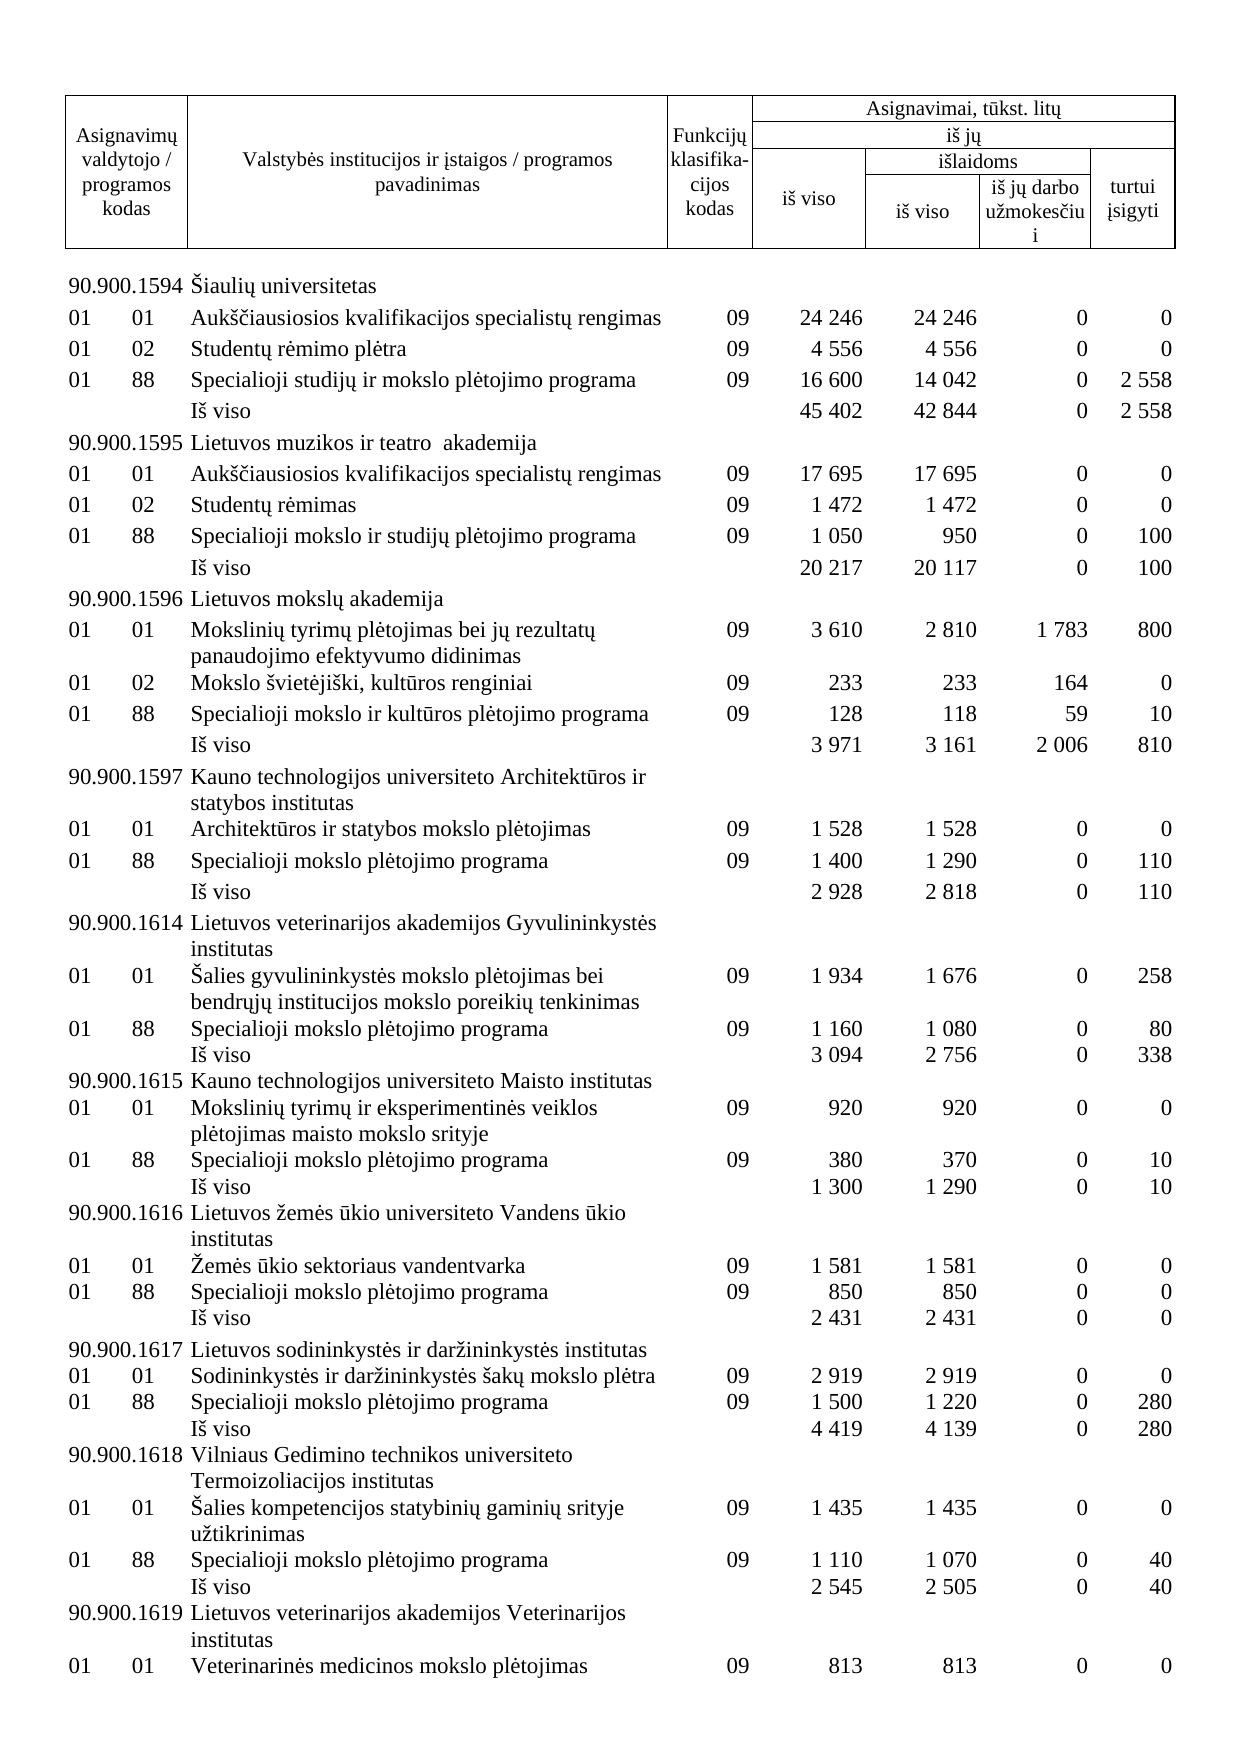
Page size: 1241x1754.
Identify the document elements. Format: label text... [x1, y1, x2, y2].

table_cell 0 [980, 1415, 1091, 1441]
table_cell 1 050 [752, 523, 865, 554]
table_cell Iš viso [188, 1415, 667, 1441]
table_cell 1 676 [865, 962, 980, 1014]
table_cell 0 [980, 1041, 1091, 1067]
table_cell [667, 878, 752, 909]
table_cell 0 [980, 847, 1091, 878]
table_cell [129, 554, 187, 585]
table_cell 0 [1091, 1494, 1175, 1547]
table_cell 4 556 [752, 335, 865, 366]
table_cell 01 [65, 669, 129, 700]
table_cell Lietuvos žemės ūkio universiteto Vandens ūkio institutas [188, 1199, 667, 1252]
table_cell [667, 1573, 752, 1599]
table_cell Specialioji mokslo plėtojimo programa [188, 847, 667, 878]
table_cell 09 [667, 1146, 752, 1173]
table_cell 16 600 [752, 366, 865, 397]
table_cell 1 290 [865, 1173, 980, 1199]
table_cell 0 [980, 460, 1091, 491]
table_cell 01 [65, 1362, 129, 1388]
table_cell Specialioji mokslo plėtojimo programa [188, 1278, 667, 1304]
table_cell [980, 1336, 1091, 1362]
table_cell 0 [980, 962, 1091, 1014]
table_cell [667, 909, 752, 962]
table_cell Specialioji studijų ir mokslo plėtojimo programa [188, 366, 667, 397]
table_cell Iš viso [188, 554, 667, 585]
table_cell [667, 731, 752, 763]
table_cell Specialioji mokslo ir kultūros plėtojimo programa [188, 700, 667, 731]
table_cell 3 094 [752, 1041, 865, 1067]
table_cell 1 070 [865, 1547, 980, 1573]
table_cell 09 [667, 335, 752, 366]
table_cell [752, 1067, 865, 1094]
table_cell [980, 585, 1091, 616]
table_cell 59 [980, 700, 1091, 731]
table_cell [752, 1441, 865, 1494]
table_cell 0 [980, 815, 1091, 847]
table_cell 90.900.1596 [65, 585, 187, 616]
table_cell iš viso [866, 175, 979, 247]
table_cell 280 [1091, 1389, 1175, 1415]
table_cell Šiaulių universitetas [188, 273, 667, 304]
table_cell [129, 878, 187, 909]
table_cell 1 290 [865, 847, 980, 878]
table_cell Studentų rėmimo plėtra [188, 335, 667, 366]
table_cell 40 [1091, 1547, 1175, 1573]
table_cell [752, 1199, 865, 1252]
table_cell [980, 1199, 1091, 1252]
table_cell [667, 429, 752, 460]
table_cell Iš viso [188, 731, 667, 763]
table_cell 1 934 [752, 962, 865, 1014]
table_cell 2 558 [1091, 398, 1175, 429]
table_cell [667, 1173, 752, 1199]
table_cell turtui įsigyti [1091, 149, 1174, 247]
table_cell 0 [980, 878, 1091, 909]
table_cell 1 528 [865, 815, 980, 847]
table_cell 0 [1091, 669, 1175, 700]
table_cell 950 [865, 523, 980, 554]
table_cell 09 [667, 366, 752, 397]
table_cell Vilniaus Gedimino technikos universiteto Termoizoliacijos institutas [188, 1441, 667, 1494]
table_cell Sodininkystės ir daržininkystės šakų mokslo plėtra [188, 1362, 667, 1388]
table_cell [65, 249, 1175, 272]
table_cell [667, 1305, 752, 1336]
table_cell 233 [752, 669, 865, 700]
table_cell 2 919 [752, 1362, 865, 1388]
table_header Asignavimų valdytojo / programos kodas [66, 96, 187, 247]
table_cell 90.900.1619 [65, 1599, 187, 1652]
table_cell [667, 1441, 752, 1494]
table_cell 01 [129, 616, 187, 669]
table_cell 09 [667, 815, 752, 847]
table_cell 2 431 [865, 1305, 980, 1336]
table_cell 3 610 [752, 616, 865, 669]
table_cell iš jų darbo užmokesčiui [980, 175, 1090, 247]
table_cell 110 [1091, 878, 1175, 909]
table_cell 24 246 [865, 304, 980, 335]
table_cell 01 [65, 1389, 129, 1415]
table_cell 88 [129, 1389, 187, 1415]
table_cell 09 [667, 1547, 752, 1573]
table_header Valstybės institucijos ir įstaigos / programos pavadinimas [188, 96, 667, 247]
table_cell 1 472 [752, 491, 865, 522]
table_cell 01 [65, 1494, 129, 1547]
table_cell [1091, 585, 1175, 616]
table_cell 09 [667, 460, 752, 491]
table_cell 88 [129, 1146, 187, 1173]
table_cell 0 [980, 1305, 1091, 1336]
table_cell [752, 763, 865, 815]
table_cell Lietuvos sodininkystės ir daržininkystės institutas [188, 1336, 667, 1362]
table_cell Specialioji mokslo ir studijų plėtojimo programa [188, 523, 667, 554]
table_cell Specialioji mokslo plėtojimo programa [188, 1015, 667, 1041]
table_cell 01 [65, 460, 129, 491]
table_cell 90.900.1616 [65, 1199, 187, 1252]
table_cell 09 [667, 1362, 752, 1388]
table_cell 0 [1091, 1652, 1175, 1678]
table_cell 20 217 [752, 554, 865, 585]
table_cell [865, 909, 980, 962]
table_cell [667, 554, 752, 585]
table_cell 01 [129, 815, 187, 847]
table_cell 09 [667, 1652, 752, 1678]
table_cell [752, 909, 865, 962]
table_cell 1 581 [865, 1252, 980, 1278]
table_cell 0 [1091, 815, 1175, 847]
table_cell 14 042 [865, 366, 980, 397]
table_cell 0 [1091, 1094, 1175, 1146]
table_cell [1091, 429, 1175, 460]
table_cell 0 [980, 304, 1091, 335]
table_cell 2 928 [752, 878, 865, 909]
table_cell Kauno technologijos universiteto Maisto institutas [188, 1067, 667, 1094]
table_cell [1091, 1199, 1175, 1252]
table_cell 09 [667, 523, 752, 554]
table_cell 1 528 [752, 815, 865, 847]
table_cell 09 [667, 962, 752, 1014]
table_cell [667, 763, 752, 815]
table_cell 0 [980, 1278, 1091, 1304]
table_cell 3 971 [752, 731, 865, 763]
table_cell 01 [65, 1015, 129, 1041]
table_cell [980, 429, 1091, 460]
table_cell [65, 1573, 129, 1599]
table_cell Lietuvos muzikos ir teatro akademija [188, 429, 667, 460]
table_cell 164 [980, 669, 1091, 700]
table_cell [65, 1305, 129, 1336]
table_cell 110 [1091, 847, 1175, 878]
table_cell [667, 1041, 752, 1067]
table_cell [980, 909, 1091, 962]
table_cell Iš viso [188, 878, 667, 909]
table_cell [865, 1199, 980, 1252]
table_cell 850 [752, 1278, 865, 1304]
table_cell [865, 585, 980, 616]
table_cell 45 402 [752, 398, 865, 429]
table_cell [667, 1199, 752, 1252]
table_cell [865, 273, 980, 304]
table_cell 2 810 [865, 616, 980, 669]
table_cell 01 [129, 1652, 187, 1678]
table_cell 90.900.1594 [65, 273, 187, 304]
table_cell 0 [980, 398, 1091, 429]
table_cell [129, 731, 187, 763]
table_cell 01 [65, 847, 129, 878]
table_cell 01 [129, 1494, 187, 1547]
table_cell 100 [1091, 523, 1175, 554]
table_cell Specialioji mokslo plėtojimo programa [188, 1547, 667, 1573]
table_cell [1091, 909, 1175, 962]
table_cell [865, 1441, 980, 1494]
table_cell Šalies kompetencijos statybinių gaminių srityje užtikrinimas [188, 1494, 667, 1547]
table_cell 2 505 [865, 1573, 980, 1599]
table_cell Iš viso [188, 1573, 667, 1599]
table_cell 01 [65, 700, 129, 731]
table_cell 0 [980, 1547, 1091, 1573]
table_cell 1 300 [752, 1173, 865, 1199]
table_cell 88 [129, 1015, 187, 1041]
table_cell [129, 1573, 187, 1599]
table_cell [752, 273, 865, 304]
table_cell 813 [752, 1652, 865, 1678]
table_cell 1 435 [752, 1494, 865, 1547]
table_cell 01 [65, 523, 129, 554]
table_cell 338 [1091, 1041, 1175, 1067]
table_cell 24 246 [752, 304, 865, 335]
table_cell 0 [980, 1252, 1091, 1278]
table_cell Studentų rėmimas [188, 491, 667, 522]
table_cell 0 [1091, 491, 1175, 522]
table_cell [1091, 1067, 1175, 1094]
table_cell Žemės ūkio sektoriaus vandentvarka [188, 1252, 667, 1278]
table_cell 370 [865, 1146, 980, 1173]
table_cell 10 [1091, 1146, 1175, 1173]
table_cell 1 160 [752, 1015, 865, 1041]
table_cell 09 [667, 1494, 752, 1547]
table_cell [865, 1067, 980, 1094]
table_cell 88 [129, 700, 187, 731]
table_cell 02 [129, 491, 187, 522]
table_cell Mokslinių tyrimų plėtojimas bei jų rezultatų panaudojimo efektyvumo didinimas [188, 616, 667, 669]
table_cell [980, 1067, 1091, 1094]
table_cell 0 [980, 1652, 1091, 1678]
table_cell 88 [129, 847, 187, 878]
table_cell 90.900.1597 [65, 763, 187, 815]
table_cell Lietuvos veterinarijos akademijos Gyvulininkystės institutas [188, 909, 667, 962]
table_cell 1 472 [865, 491, 980, 522]
table_cell [129, 1041, 187, 1067]
table_cell [865, 763, 980, 815]
table_cell 0 [1091, 1252, 1175, 1278]
table_cell [980, 763, 1091, 815]
table_cell [865, 1336, 980, 1362]
table_cell 09 [667, 1389, 752, 1415]
table_cell 01 [65, 491, 129, 522]
table_cell [129, 1415, 187, 1441]
table_cell 01 [65, 1547, 129, 1573]
table_cell 3 161 [865, 731, 980, 763]
table_cell 09 [667, 1094, 752, 1146]
table_cell 88 [129, 366, 187, 397]
table_cell [129, 1305, 187, 1336]
table_cell 09 [667, 847, 752, 878]
table_cell 01 [129, 1252, 187, 1278]
table_cell 1 080 [865, 1015, 980, 1041]
table_cell [65, 878, 129, 909]
table_cell 2 545 [752, 1573, 865, 1599]
table_cell 09 [667, 1278, 752, 1304]
table_cell 280 [1091, 1415, 1175, 1441]
table_cell 258 [1091, 962, 1175, 1014]
table_cell 4 139 [865, 1415, 980, 1441]
table_cell [980, 1441, 1091, 1494]
table_cell Specialioji mokslo plėtojimo programa [188, 1146, 667, 1173]
table_cell [65, 731, 129, 763]
table_cell 1 500 [752, 1389, 865, 1415]
table_cell [1091, 1336, 1175, 1362]
table_cell [65, 554, 129, 585]
table_cell 01 [129, 1362, 187, 1388]
table_cell 01 [129, 1094, 187, 1146]
table_cell Lietuvos mokslų akademija [188, 585, 667, 616]
table_cell 90.900.1617 [65, 1336, 187, 1362]
table_cell [667, 585, 752, 616]
table_cell 0 [980, 1362, 1091, 1388]
table_cell [65, 1415, 129, 1441]
table_cell 1 110 [752, 1547, 865, 1573]
table_cell [752, 429, 865, 460]
table_cell [667, 1599, 752, 1652]
table_cell 90.900.1595 [65, 429, 187, 460]
table_cell 1 220 [865, 1389, 980, 1415]
table_cell Iš viso [188, 398, 667, 429]
table_cell 118 [865, 700, 980, 731]
table_cell 01 [65, 304, 129, 335]
table_cell 09 [667, 616, 752, 669]
table_cell 80 [1091, 1015, 1175, 1041]
table_cell 1 435 [865, 1494, 980, 1547]
table_cell 128 [752, 700, 865, 731]
table_cell [667, 1336, 752, 1362]
table_cell [129, 1173, 187, 1199]
table_cell 1 400 [752, 847, 865, 878]
table_cell 0 [980, 523, 1091, 554]
table_cell išlaidoms [866, 149, 1090, 174]
table_cell 01 [65, 1094, 129, 1146]
table_cell Kauno technologijos universiteto Architektūros ir statybos institutas [188, 763, 667, 815]
table_cell [65, 398, 129, 429]
table_cell 09 [667, 700, 752, 731]
table_cell 0 [980, 1146, 1091, 1173]
table_cell 2 756 [865, 1041, 980, 1067]
table_cell 233 [865, 669, 980, 700]
table_cell [129, 398, 187, 429]
table_cell Veterinarinės medicinos mokslo plėtojimas [188, 1652, 667, 1678]
table_cell 0 [1091, 1278, 1175, 1304]
table_cell Architektūros ir statybos mokslo plėtojimas [188, 815, 667, 847]
table_cell 0 [980, 335, 1091, 366]
table_cell 4 419 [752, 1415, 865, 1441]
table_cell 90.900.1615 [65, 1067, 187, 1094]
table_cell iš viso [753, 149, 865, 247]
table_cell 0 [980, 1173, 1091, 1199]
table_cell 850 [865, 1278, 980, 1304]
table_cell 810 [1091, 731, 1175, 763]
table_cell 0 [1091, 460, 1175, 491]
table_cell 01 [65, 1252, 129, 1278]
table_cell 01 [65, 366, 129, 397]
table_cell Aukščiausiosios kvalifikacijos specialistų rengimas [188, 460, 667, 491]
table_cell 1 783 [980, 616, 1091, 669]
table_cell 0 [1091, 1362, 1175, 1388]
table_cell [1091, 1599, 1175, 1652]
table_cell Iš viso [188, 1173, 667, 1199]
table_cell 0 [980, 1494, 1091, 1547]
table_cell [752, 585, 865, 616]
table_cell 20 117 [865, 554, 980, 585]
table_cell 17 695 [752, 460, 865, 491]
table_cell Iš viso [188, 1041, 667, 1067]
table_cell 40 [1091, 1573, 1175, 1599]
table_cell Mokslinių tyrimų ir eksperimentinės veiklos plėtojimas maisto mokslo srityje [188, 1094, 667, 1146]
table_cell iš jų [753, 122, 1174, 148]
table_cell Iš viso [188, 1305, 667, 1336]
table_cell [1091, 273, 1175, 304]
table_cell 920 [752, 1094, 865, 1146]
table_cell 09 [667, 1015, 752, 1041]
table_cell Specialioji mokslo plėtojimo programa [188, 1389, 667, 1415]
table_cell 90.900.1618 [65, 1441, 187, 1494]
table_cell 0 [1091, 1305, 1175, 1336]
table_cell 0 [980, 366, 1091, 397]
table_cell 2 818 [865, 878, 980, 909]
table_cell 09 [667, 669, 752, 700]
table_cell Lietuvos veterinarijos akademijos Veterinarijos institutas [188, 1599, 667, 1652]
table_cell 01 [65, 1146, 129, 1173]
table_cell 380 [752, 1146, 865, 1173]
table_cell [667, 273, 752, 304]
table_cell 01 [65, 962, 129, 1014]
table_cell [865, 1599, 980, 1652]
table_cell 0 [1091, 335, 1175, 366]
table_cell [752, 1599, 865, 1652]
table_cell 17 695 [865, 460, 980, 491]
table_cell 01 [65, 335, 129, 366]
table_cell 100 [1091, 554, 1175, 585]
table_cell [667, 1415, 752, 1441]
table_cell [667, 398, 752, 429]
table_header Funkcijų klasifika-cijos kodas [668, 96, 752, 247]
table_cell 01 [65, 1652, 129, 1678]
table_cell 0 [980, 1015, 1091, 1041]
table_cell [865, 429, 980, 460]
table_cell 01 [129, 460, 187, 491]
table_cell 90.900.1614 [65, 909, 187, 962]
table_cell 01 [129, 962, 187, 1014]
table_cell [980, 273, 1091, 304]
table_cell 42 844 [865, 398, 980, 429]
table_cell 0 [980, 1094, 1091, 1146]
table_cell 88 [129, 1547, 187, 1573]
table_cell 10 [1091, 700, 1175, 731]
table_cell [1091, 763, 1175, 815]
table_cell 88 [129, 1278, 187, 1304]
table_cell 01 [65, 616, 129, 669]
table_cell 0 [980, 1573, 1091, 1599]
table_cell [752, 1336, 865, 1362]
table_cell [65, 1173, 129, 1199]
table_cell 0 [980, 491, 1091, 522]
table_cell 01 [65, 1278, 129, 1304]
table_cell 10 [1091, 1173, 1175, 1199]
table_cell Šalies gyvulininkystės mokslo plėtojimas bei bendrųjų institucijos mokslo poreikių tenkinimas [188, 962, 667, 1014]
table_cell 09 [667, 491, 752, 522]
table_cell 4 556 [865, 335, 980, 366]
table_cell [65, 1041, 129, 1067]
table_cell 09 [667, 304, 752, 335]
table_cell 2 558 [1091, 366, 1175, 397]
table_cell 0 [980, 1389, 1091, 1415]
table_cell 2 919 [865, 1362, 980, 1388]
table_cell 813 [865, 1652, 980, 1678]
table_cell 88 [129, 523, 187, 554]
table_cell 1 581 [752, 1252, 865, 1278]
table_cell 800 [1091, 616, 1175, 669]
table_cell 920 [865, 1094, 980, 1146]
table_cell 01 [65, 815, 129, 847]
table_cell [980, 1599, 1091, 1652]
table_cell 01 [129, 304, 187, 335]
table_cell 0 [1091, 304, 1175, 335]
table_cell Mokslo švietėjiški, kultūros renginiai [188, 669, 667, 700]
table_cell [1091, 1441, 1175, 1494]
table_cell [667, 1067, 752, 1094]
table_cell 2 006 [980, 731, 1091, 763]
table_cell 0 [980, 554, 1091, 585]
table_cell 02 [129, 335, 187, 366]
table_cell Aukščiausiosios kvalifikacijos specialistų rengimas [188, 304, 667, 335]
table_cell 09 [667, 1252, 752, 1278]
table_cell 2 431 [752, 1305, 865, 1336]
table_header Asignavimai, tūkst. litų [753, 96, 1174, 121]
table_cell 02 [129, 669, 187, 700]
